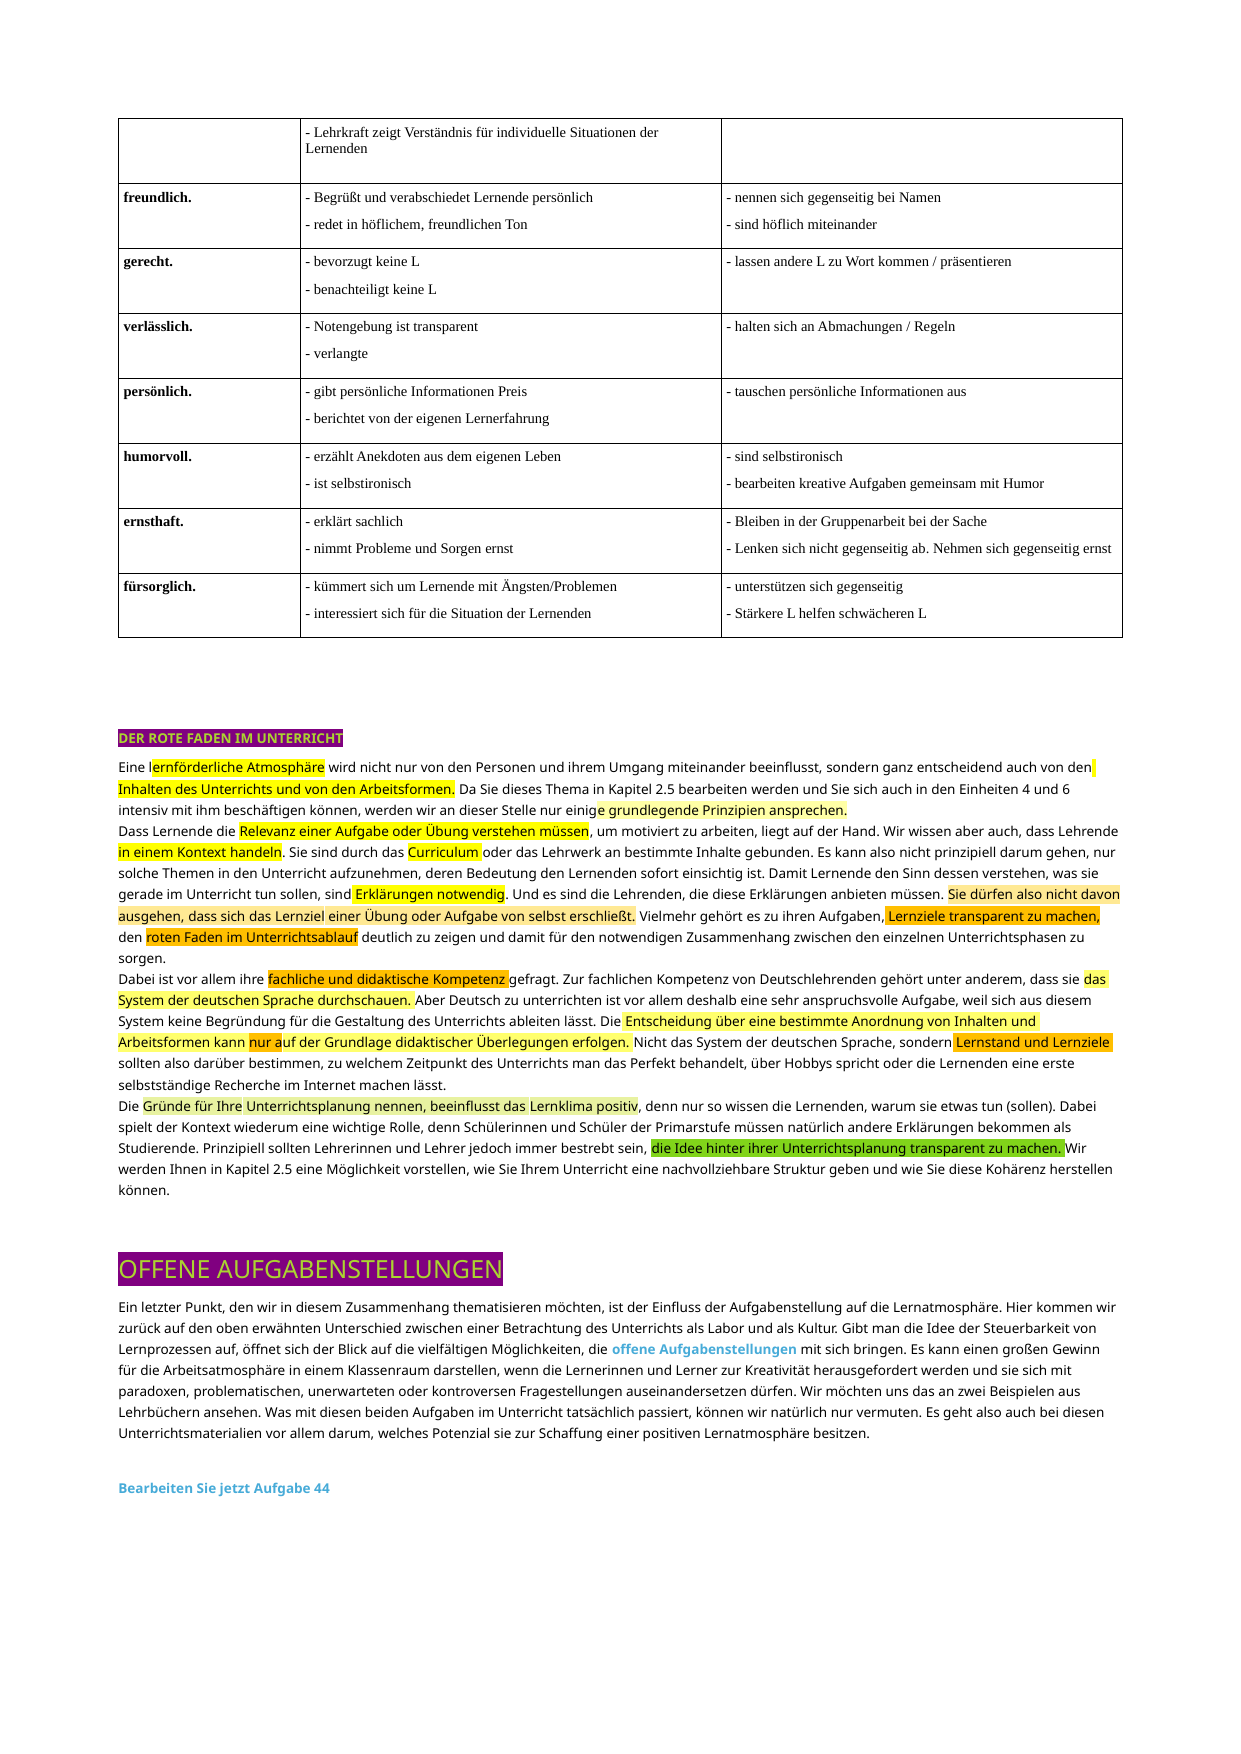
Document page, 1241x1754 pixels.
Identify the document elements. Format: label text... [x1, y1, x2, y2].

table_cell - erzählt Anekdoten aus dem eigenen Leben - ist selbstironisch [301, 444, 721, 507]
table_cell persönlich. [119, 379, 300, 443]
table_cell - kümmert sich um Lernende mit Ängsten/Problemen - interessiert sich für die Situation der Lernenden [301, 574, 721, 637]
text Dabei ist vor allem ihre fachliche und didaktische Kompetenz gefragt. Zur fachlichen Kompetenz von Deutschlehrenden gehört unter anderem, dass sie das System der deutschen Sprache durchschauen. Aber Deutsch zu unterrichten ist vor allem deshalb eine sehr anspruchsvolle Aufgabe, weil sich aus diesem System keine Begründung für die Gestaltung des Unterrichts ableiten lässt. Die Entscheidung über eine bestimmte Anordnung von Inhalten und Arbeitsformen kann nur auf der Grundlage didaktischer Überlegungen erfolgen. Nicht das System der deutschen Sprache, sondern Lernstand und Lernziele sollten also darüber bestimmen, zu welchem Zeitpunkt des Unterrichts man das Perfekt behandelt, über Hobbys spricht oder die Lernenden eine erste selbstständige Recherche im Internet machen lässt. [118, 970, 1122, 1094]
table_cell freundlich. [119, 184, 300, 248]
table_cell - Bleiben in der Gruppenarbeit bei der Sache - Lenken sich nicht gegenseitig ab. Nehmen sich gegenseitig ernst [722, 509, 1122, 572]
table_cell verlässlich. [119, 314, 300, 378]
table_cell [722, 119, 1122, 183]
table_cell - tauschen persönliche Informationen aus [722, 379, 1122, 443]
text Ein letzter Punkt, den wir in diesem Zusammenhang thematisieren möchten, ist der Einfluss der Aufgabenstellung auf die Lernatmosphäre. Hier kommen wir zurück auf den oben erwähnten Unterschied zwischen einer Betrachtung des Unterrichts als Labor und als Kultur. Gibt man die Idee der Steuerbarkeit von Lernprozessen auf, öffnet sich der Blick auf die vielfältigen Möglichkeiten, die offene Aufgabenstellungen mit sich bringen. Es kann einen großen Gewinn für die Arbeitsatmosphäre in einem Klassenraum darstellen, wenn die Lernerinnen und Lerner zur Kreativität herausgefordert werden und sie sich mit paradoxen, problematischen, unerwarteten oder kontroversen Fragestellungen auseinandersetzen dürfen. Wir möchten uns das an zwei Beispielen aus Lehrbüchern ansehen. Was mit diesen beiden Aufgaben im Unterricht tatsächlich passiert, können wir natürlich nur vermuten. Es geht also auch bei diesen Unterrichtsmaterialien vor allem darum, welches Potenzial sie zur Schaffung einer positiven Lernatmosphäre besitzen. [118, 1298, 1122, 1443]
table_cell - bevorzugt keine L - benachteiligt keine L [301, 249, 721, 313]
table_cell fürsorglich. [119, 574, 300, 637]
table_cell - Begrüßt und verabschiedet Lernende persönlich - redet in höflichem, freundlichen Ton [301, 184, 721, 248]
text Bearbeiten Sie jetzt Aufgabe 44 [118, 1479, 1122, 1497]
table_cell gerecht. [119, 249, 300, 313]
subtitle DER ROTE FADEN IM UNTERRICHT [118, 728, 1122, 747]
subtitle OFFENE AUFGABENSTELLUNGEN [118, 1252, 1122, 1286]
table_cell - lassen andere L zu Wort kommen / präsentieren [722, 249, 1122, 313]
table_cell - sind selbstironisch - bearbeiten kreative Aufgaben gemeinsam mit Humor [722, 444, 1122, 507]
table_cell - gibt persönliche Informationen Preis - berichtet von der eigenen Lernerfahrung [301, 379, 721, 443]
text Dass Lernende die Relevanz einer Aufgabe oder Übung verstehen müssen, um motiviert zu arbeiten, liegt auf der Hand. Wir wissen aber auch, dass Lehrende in einem Kontext handeln. Sie sind durch das Curriculum oder das Lehrwerk an bestimmte Inhalte gebunden. Es kann also nicht prinzipiell darum gehen, nur solche Themen in den Unterricht aufzunehmen, deren Bedeutung den Lernenden sofort einsichtig ist. Damit Lernende den Sinn dessen verstehen, was sie gerade im Unterricht tun sollen, sind Erklärungen notwendig. Und es sind die Lehrenden, die diese Erklärungen anbieten müssen. Sie dürfen also nicht davon ausgehen, dass sich das Lernziel einer Übung oder Aufgabe von selbst erschließt. Vielmehr gehört es zu ihren Aufgaben, Lernziele transparent zu machen, den roten Faden im Unterrichtsablauf deutlich zu zeigen und damit für den notwendigen Zusammenhang zwischen den einzelnen Unterrichtsphasen zu sorgen. [118, 822, 1122, 967]
table_cell [119, 119, 300, 183]
table_cell - unterstützen sich gegenseitig - Stärkere L helfen schwächeren L [722, 574, 1122, 637]
table_cell ernsthaft. [119, 509, 300, 572]
table_cell humorvoll. [119, 444, 300, 507]
table_cell - Lehrkraft zeigt Verständnis für individuelle Situationen der Lernenden [301, 119, 721, 183]
table_cell - halten sich an Abmachungen / Regeln [722, 314, 1122, 378]
table_cell - erklärt sachlich - nimmt Probleme und Sorgen ernst [301, 509, 721, 572]
table_cell - nennen sich gegenseitig bei Namen - sind höflich miteinander [722, 184, 1122, 248]
text Eine lernförderliche Atmosphäre wird nicht nur von den Personen und ihrem Umgang miteinander beeinflusst, sondern ganz entscheidend auch von den Inhalten des Unterrichts und von den Arbeitsformen. Da Sie dieses Thema in Kapitel 2.5 bearbeiten werden und Sie sich auch in den Einheiten 4 und 6 intensiv mit ihm beschäftigen können, werden wir an dieser Stelle nur einige grundlegende Prinzipien ansprechen. [118, 758, 1122, 819]
table_cell - Notengebung ist transparent - verlangte [301, 314, 721, 378]
text Die Gründe für Ihre Unterrichtsplanung nennen, beeinflusst das Lernklima positiv, denn nur so wissen die Lernenden, warum sie etwas tun (sollen). Dabei spielt der Kontext wiederum eine wichtige Rolle, denn Schülerinnen und Schüler der Primarstufe müssen natürlich andere Erklärungen bekommen als Studierende. Prinzipiell sollten Lehrerinnen und Lehrer jedoch immer bestrebt sein, die Idee hinter ihrer Unterrichtsplanung transparent zu machen. Wir werden Ihnen in Kapitel 2.5 eine Möglichkeit vorstellen, wie Sie Ihrem Unterricht eine nachvollziehbare Struktur geben und wie Sie diese Kohärenz herstellen können. [118, 1097, 1122, 1200]
